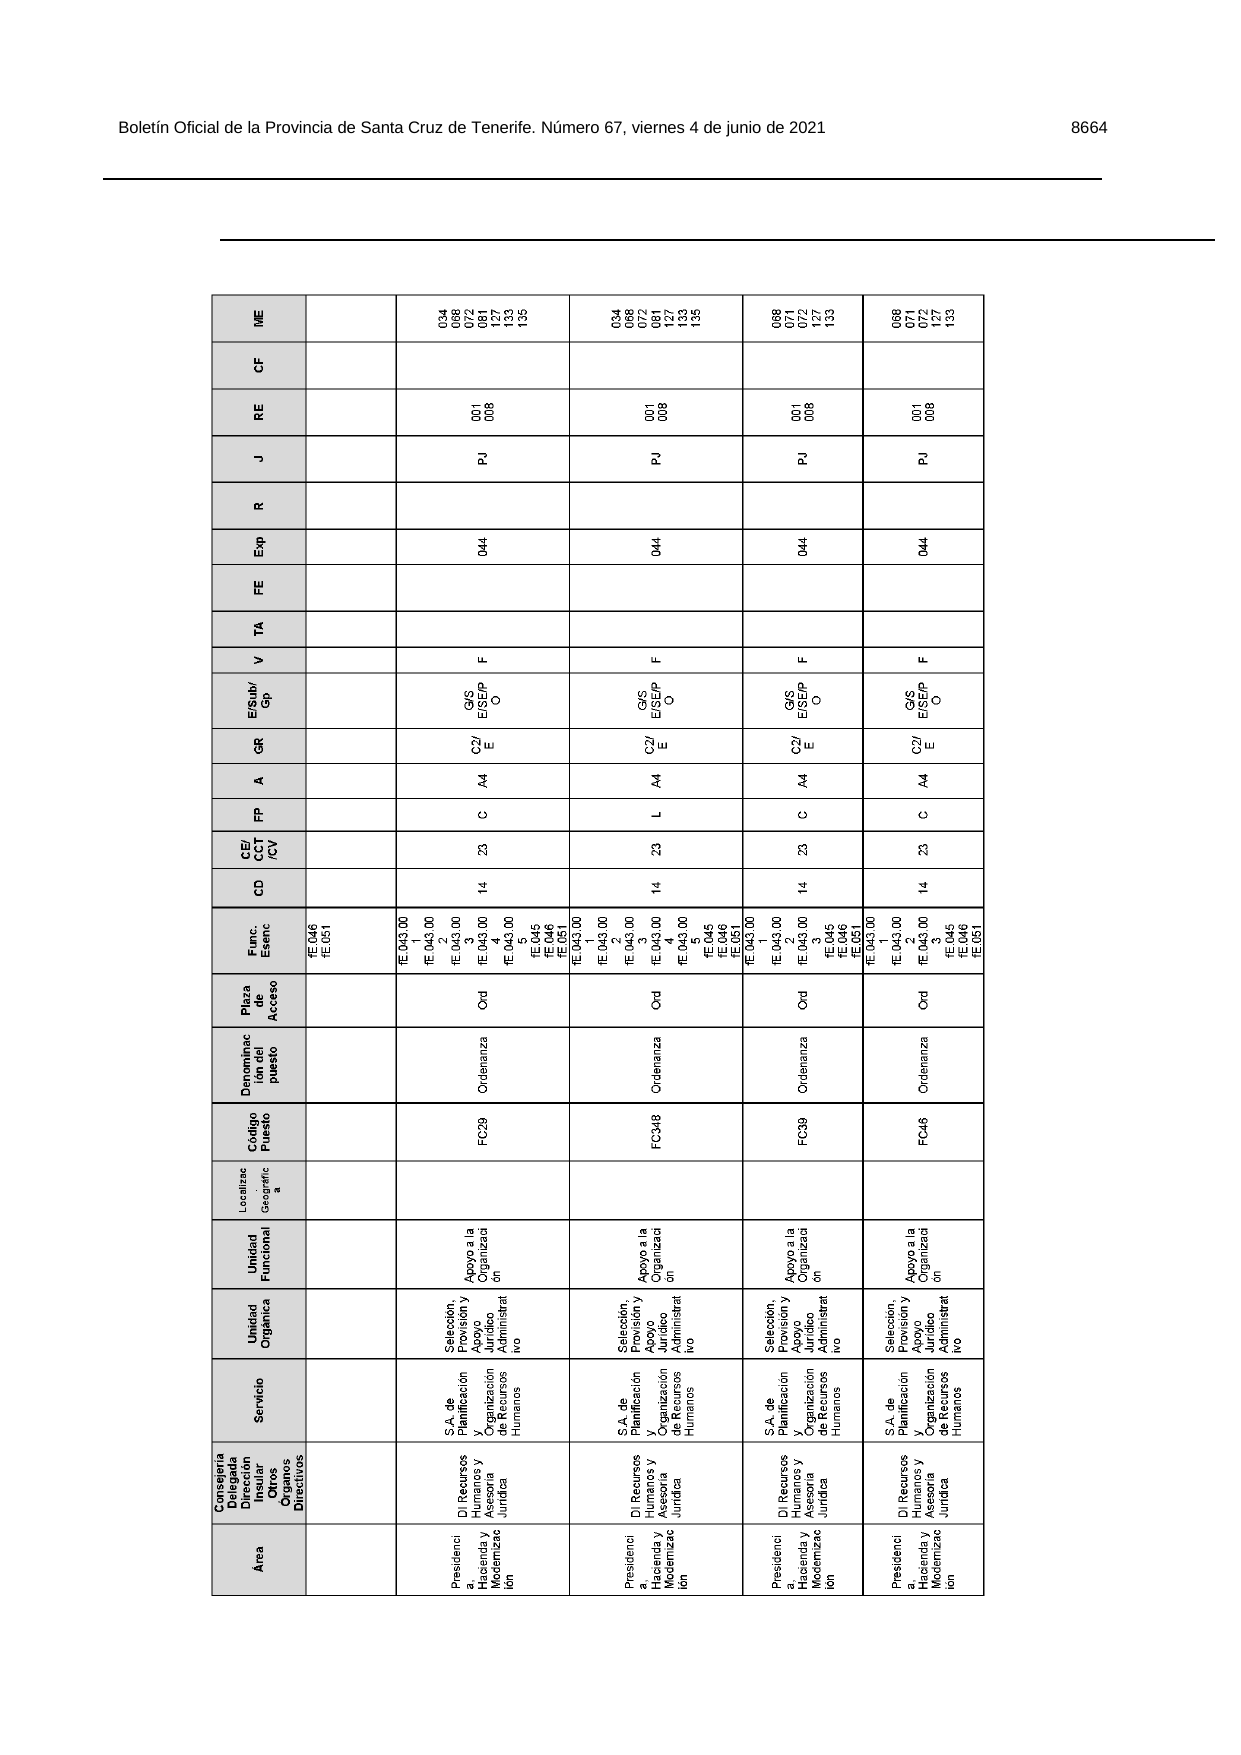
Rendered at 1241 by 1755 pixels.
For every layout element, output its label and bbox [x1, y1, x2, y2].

picture [118, 274, 1100, 1664]
